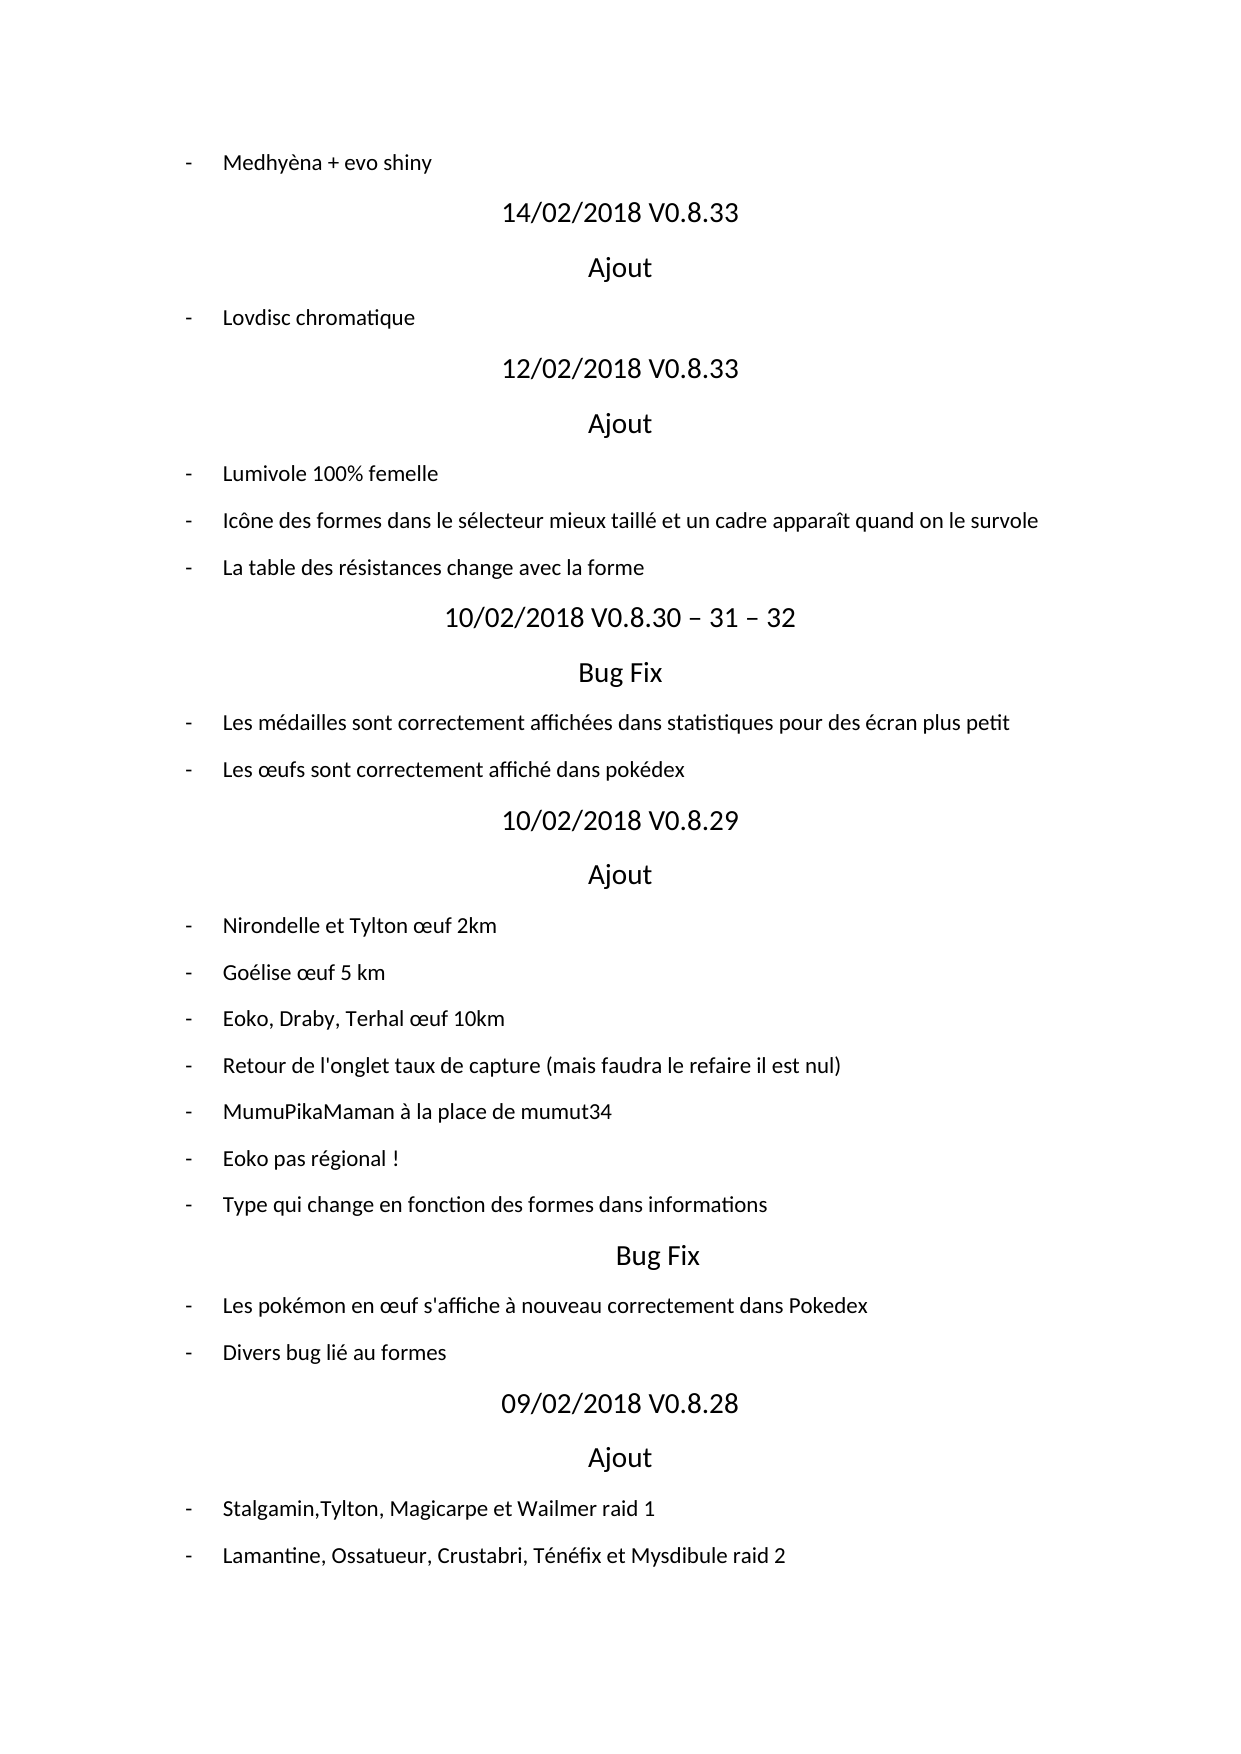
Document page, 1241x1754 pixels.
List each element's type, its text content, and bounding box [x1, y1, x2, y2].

text Ajout [148, 856, 1093, 892]
list MumuPikaMaman à la place de mumut34 [185, 1097, 1093, 1125]
text Ajout [148, 1439, 1093, 1475]
list Les médailles sont correctement affichées dans statistiques pour des écran plus petit [185, 708, 1093, 737]
list Lamantine, Ossatueur, Crustabri, Ténéfix et Mysdibule raid 2 [185, 1541, 1093, 1569]
list Retour de l'onglet taux de capture (mais faudra le refaire il est nul) [185, 1051, 1093, 1079]
list Lumivole 100% femelle [185, 459, 1093, 487]
list Goélise œuf 5 km [185, 958, 1093, 986]
list Les pokémon en œuf s'affiche à nouveau correctement dans Pokedex [185, 1292, 1093, 1320]
list Eoko, Draby, Terhal œuf 10km [185, 1004, 1093, 1032]
list Divers bug lié au formes [185, 1338, 1093, 1366]
text 12/02/2018 V0.8.33 [148, 350, 1093, 386]
list Type qui change en fonction des formes dans informations [185, 1190, 1093, 1218]
list La table des résistances change avec la forme [185, 553, 1093, 581]
text 14/02/2018 V0.8.33 [148, 194, 1093, 230]
text Ajout [148, 405, 1093, 440]
list Stalgamin,Tylton, Magicarpe et Wailmer raid 1 [185, 1494, 1093, 1522]
text 09/02/2018 V0.8.28 [148, 1385, 1093, 1420]
list Medhyèna + evo shiny [185, 148, 1093, 176]
list Bug Fix [185, 1237, 1093, 1273]
list Lovdisc chromatique [185, 303, 1093, 332]
text Ajout [148, 249, 1093, 284]
list Icône des formes dans le sélecteur mieux taillé et un cadre apparaît quand on le survole [185, 506, 1093, 534]
list Bug Fix [148, 654, 1093, 689]
list Les œufs sont correctement affiché dans pokédex [185, 755, 1093, 783]
list Nirondelle et Tylton œuf 2km [185, 911, 1093, 939]
text 10/02/2018 V0.8.30 – 31 – 32 [148, 599, 1093, 635]
list Eoko pas régional ! [185, 1144, 1093, 1172]
text 10/02/2018 V0.8.29 [148, 802, 1093, 837]
